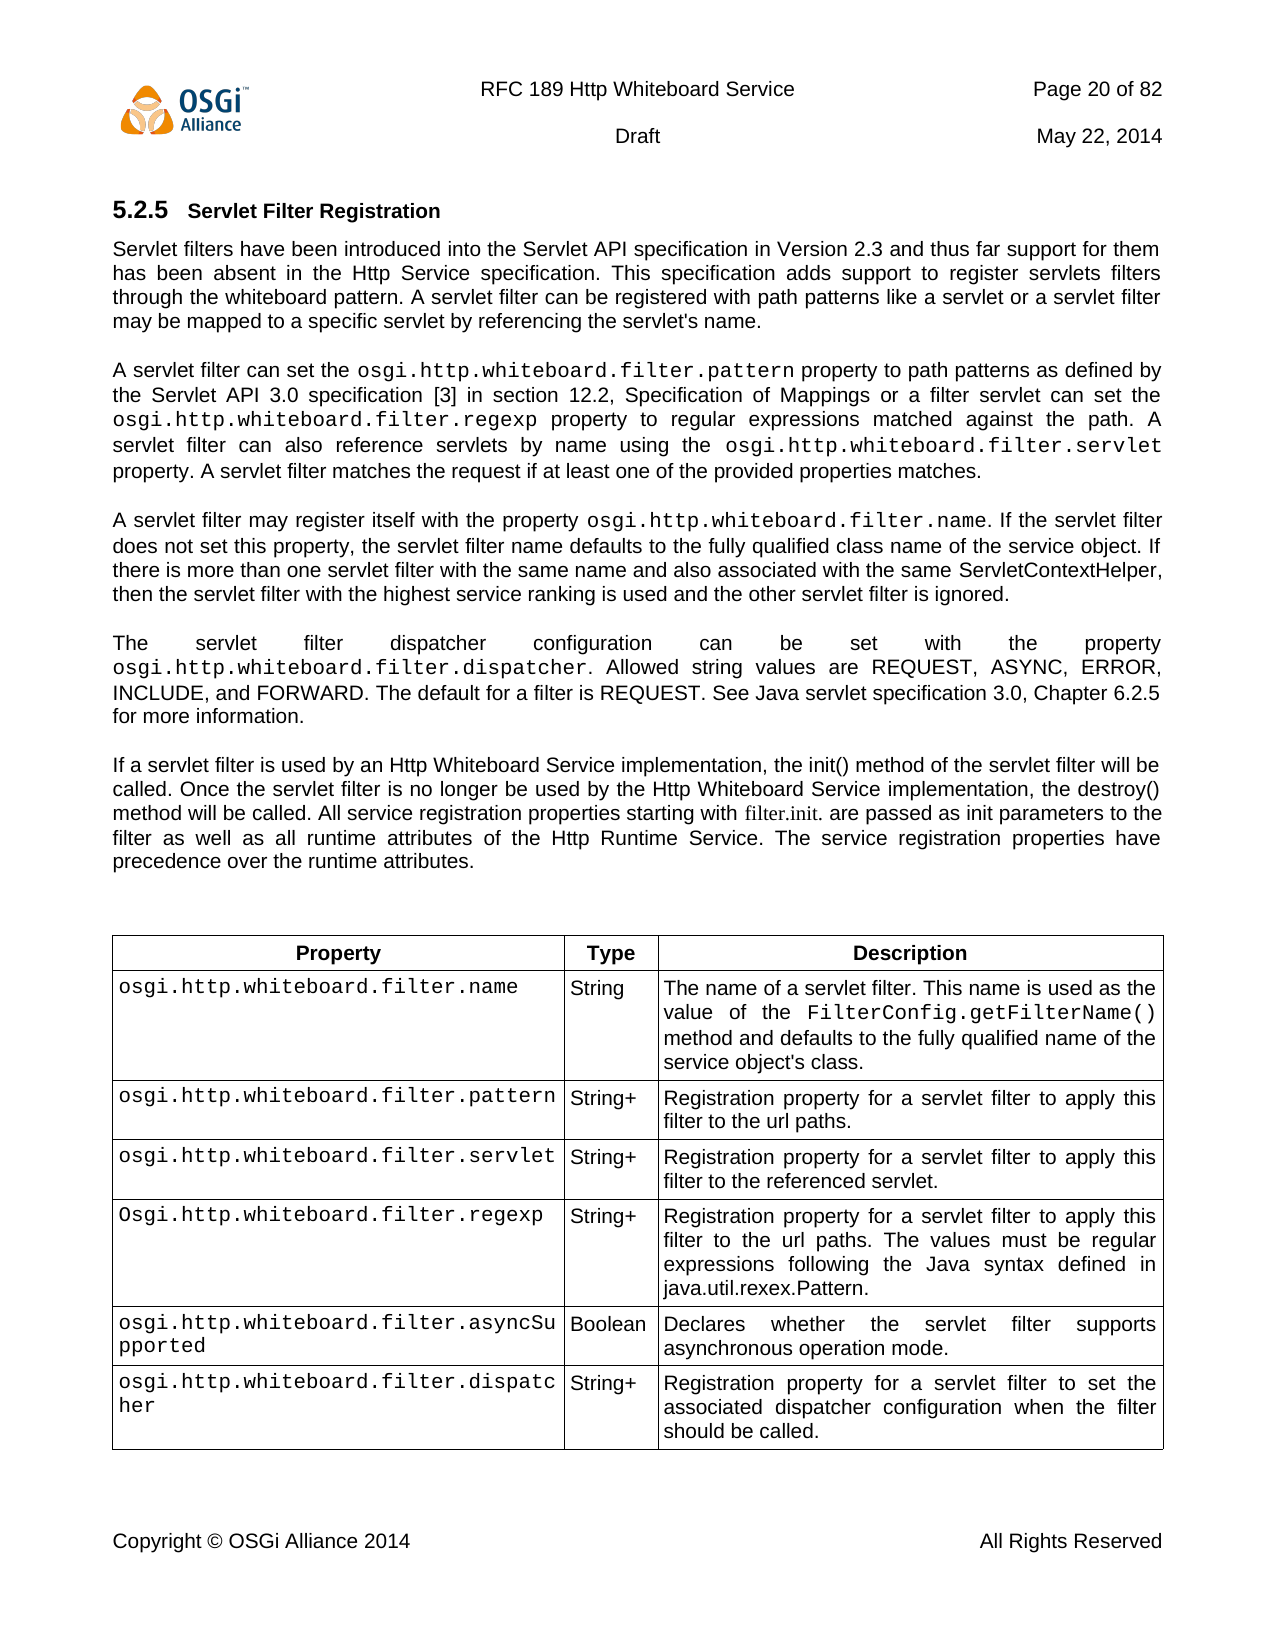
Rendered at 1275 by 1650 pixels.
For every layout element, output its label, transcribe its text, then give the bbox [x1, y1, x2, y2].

table_cell String+ [565, 1081, 658, 1139]
table_cell String [565, 971, 658, 1079]
table_cell Registration property for a servlet filter to set the associated dispatcher configuration when the filter should be called. [659, 1366, 1163, 1449]
table_cell osgi.http.whiteboard.filter.name [113, 971, 564, 1079]
table_cell String+ [565, 1140, 658, 1198]
table_cell Registration property for a servlet filter to apply this filter to the url paths. The values must be regular expressions following the Java syntax defined in java.util.rexex.Pattern. [659, 1200, 1163, 1306]
text If a servlet filter is used by an Http Whiteboard Service implementation, the init() method of the servlet filter will be called. Once the servlet filter is no longer be used by the Http Whiteboard Service implementation, the destroy() method will be called. All service registration properties starting with filter.init. are passed as init parameters to the filter as well as all runtime attributes of the Http Runtime Service. The service registration properties have precedence over the runtime attributes. [112, 753, 1162, 873]
table_cell String+ [565, 1200, 658, 1306]
table_cell Registration property for a servlet filter to apply this filter to the url paths. [659, 1081, 1163, 1139]
table_cell String+ [565, 1366, 658, 1449]
text A servlet filter can set the osgi.http.whiteboard.filter.pattern property to path patterns as defined by the Servlet API 3.0 specification [3]. in section 12.2, Specification of Mappings or a filter servlet can set the osgi.http.whiteboard.filter.regexp property to regular expressions matched against the path. A servlet filter can also reference servlets by name using the osgi.http.whiteboard.filter.servlet property. A servlet filter matches the request if at least one of the provided properties matches. [112, 357, 1162, 483]
table_cell osgi.http.whiteboard.filter.servlet [113, 1140, 564, 1198]
table_cell osgi.http.whiteboard.filter.pattern [113, 1081, 564, 1139]
table_header Property [113, 936, 564, 970]
picture [113, 78, 257, 142]
table_header Description [659, 936, 1163, 970]
subtitle Servlet Filter Registration [112, 195, 1162, 224]
text Servlet filters have been introduced into the Servlet API specification in Version 2.3 and thus far support for them has been absent in the Http Service specification. This specification adds support to register servlets filters through the whiteboard pattern. A servlet filter can be registered with path patterns like a servlet or a servlet filter may be mapped to a specific servlet by referencing the servlet's name. [112, 237, 1162, 332]
table_cell Osgi.http.whiteboard.filter.regexp [113, 1200, 564, 1306]
text A servlet filter may register itself with the property osgi.http.whiteboard.filter.name. If the servlet filter does not set this property, the servlet filter name defaults to the fully qualified class name of the service object. If there is more than one servlet filter with the same name and also associated with the same ServletContextHelper, then the servlet filter with the highest service ranking is used and the other servlet filter is ignored. [112, 508, 1162, 606]
table_cell Registration property for a servlet filter to apply this filter to the referenced servlet. [659, 1140, 1163, 1198]
table_cell Boolean [565, 1307, 658, 1365]
table_cell The name of a servlet filter. This name is used as the value of the FilterConfig.getFilterName() method and defaults to the fully qualified name of the service object's class. [659, 971, 1163, 1079]
text The servlet filter dispatcher configuration can be set with the property osgi.http.whiteboard.filter.dispatcher. Allowed string values are REQUEST, ASYNC, ERROR, INCLUDE, and FORWARD. The default for a filter is REQUEST. See Java servlet specification 3.0, Chapter 6.2.5 for more information. [112, 631, 1162, 728]
table_cell osgi.http.whiteboard.filter.asyncSupported [113, 1307, 564, 1365]
table_cell Declares whether the servlet filter supports asynchronous operation mode. [659, 1307, 1163, 1365]
table_cell osgi.http.whiteboard.filter.dispatcher [113, 1366, 564, 1449]
table_header Type [565, 936, 658, 970]
